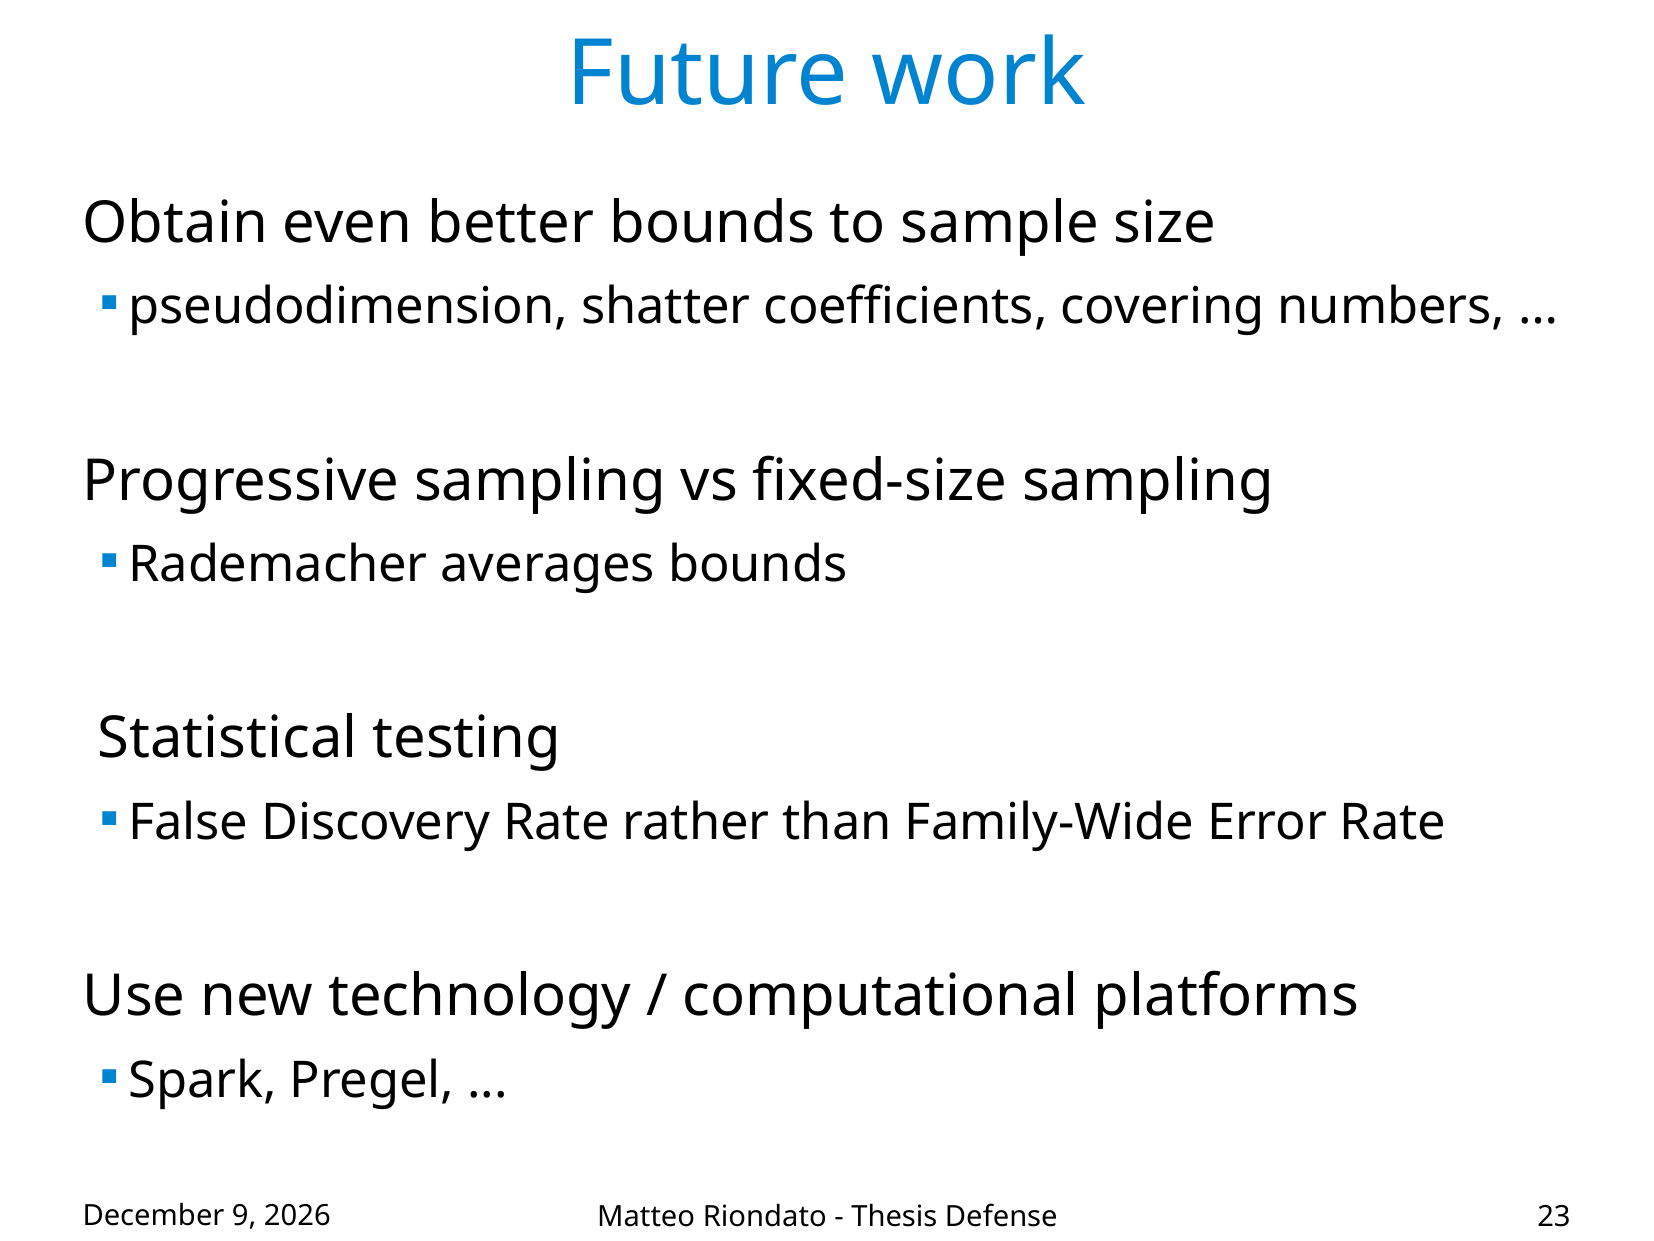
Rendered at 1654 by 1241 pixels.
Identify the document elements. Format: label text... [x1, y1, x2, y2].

title Future work [82, 0, 1571, 139]
list Obtain even better bounds to sample size pseudodimension, shatter coefficients, covering numbers, … Progressive sampling vs fixed-size sampling Rademacher averages bounds Statistical testing False Discovery Rate rather than Family-Wide Error Rate Use new technology / computational platforms Spark, Pregel, ... [82, 180, 1571, 1186]
